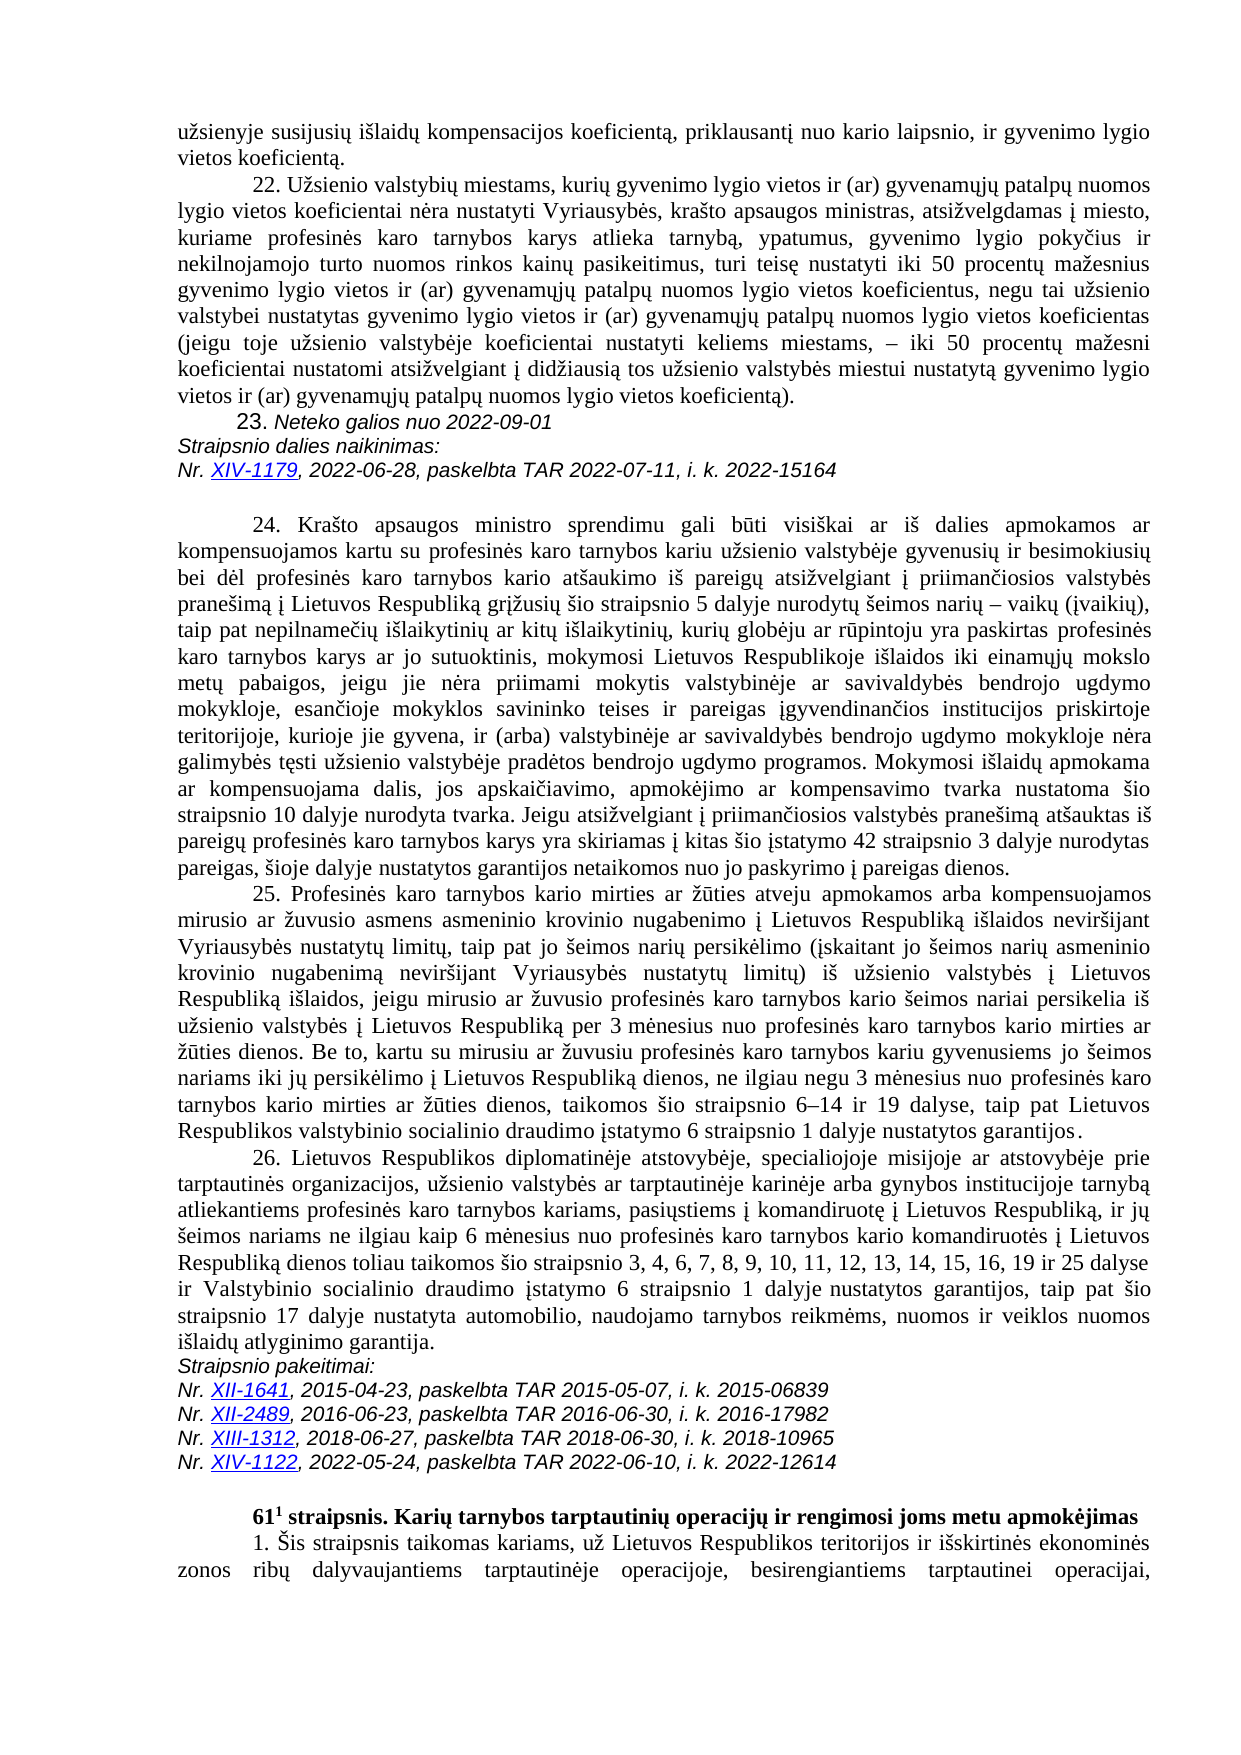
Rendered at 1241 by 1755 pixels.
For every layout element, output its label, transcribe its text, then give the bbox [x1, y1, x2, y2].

text 24. Krašto apsaugos ministro sprendimu gali būti visiškai ar iš dalies apmokamos ar kompensuojamos kartu su profesinės karo tarnybos kariu užsienio valstybėje gyvenusių ir besimokiusių bei dėl profesinės karo tarnybos kario atšaukimo iš pareigų atsižvelgiant į priimančiosios valstybės pranešimą į Lietuvos Respubliką grįžusių šio straipsnio 5 dalyje nurodytų šeimos narių – vaikų (įvaikių), taip pat nepilnamečių išlaikytinių ar kitų išlaikytinių, kurių globėju ar rūpintoju yra paskirtas profesinės karo tarnybos karys ar jo sutuoktinis, mokymosi Lietuvos Respublikoje išlaidos iki einamųjų mokslo metų pabaigos, jeigu jie nėra priimami mokytis valstybinėje ar savivaldybės bendrojo ugdymo mokykloje, esančioje mokyklos savininko teises ir pareigas įgyvendinančios institucijos priskirtoje teritorijoje, kurioje jie gyvena, ir (arba) valstybinėje ar savivaldybės bendrojo ugdymo mokykloje nėra galimybės tęsti užsienio valstybėje pradėtos bendrojo ugdymo programos. Mokymosi išlaidų apmokama ar kompensuojama dalis, jos apskaičiavimo, apmokėjimo ar kompensavimo tvarka nustatoma šio straipsnio 10 dalyje nurodyta tvarka. Jeigu atsižvelgiant į priimančiosios valstybės pranešimą atšauktas iš pareigų profesinės karo tarnybos karys yra skiriamas į kitas šio įstatymo 42 straipsnio 3 dalyje nurodytas pareigas, šioje dalyje nustatytos garantijos netaikomos nuo jo paskyrimo į pareigas dienos. [177, 511, 1152, 880]
text Straipsnio dalies naikinimas: [177, 434, 1152, 458]
text 26. Lietuvos Respublikos diplomatinėje atstovybėje, specialiojoje misijoje ar atstovybėje prie tarptautinės organizacijos, užsienio valstybės ar tarptautinėje karinėje arba gynybos institucijoje tarnybą atliekantiems profesinės karo tarnybos kariams, pasiųstiems į komandiruotę į Lietuvos Respubliką, ir jų šeimos nariams ne ilgiau kaip 6 mėnesius nuo profesinės karo tarnybos kario komandiruotės į Lietuvos Respubliką dienos toliau taikomos šio straipsnio 3, 4, 6, 7, 8, 9, 10, 11, 12, 13, 14, 15, 16, 19 ir 25 dalyse ir Valstybinio socialinio draudimo įstatymo 6 straipsnio 1 dalyje nustatytos garantijos, taip pat šio straipsnio 17 dalyje nustatyta automobilio, naudojamo tarnybos reikmėms, nuomos ir veiklos nuomos išlaidų atlyginimo garantija. [177, 1143, 1152, 1354]
text užsienyje susijusių išlaidų kompensacijos koeficientą, priklausantį nuo kario laipsnio, ir gyvenimo lygio vietos koeficientą. [177, 118, 1152, 171]
text Nr. XII-2489, 2016-06-23, paskelbta TAR 2016-06-30, i. k. 2016-17982 [177, 1402, 1152, 1426]
text Nr. XIV-1122, 2022-05-24, paskelbta TAR 2022-06-10, i. k. 2022-12614 [177, 1450, 1152, 1474]
text Straipsnio pakeitimai: [177, 1354, 1152, 1378]
text Nr. XIII-1312, 2018-06-27, paskelbta TAR 2018-06-30, i. k. 2018-10965 [177, 1426, 1152, 1450]
text 611 straipsnis. Karių tarnybos tarptautinių operacijų ir rengimosi joms metu apmokėjimas [252, 1503, 1152, 1529]
text Nr. XII-1641, 2015-04-23, paskelbta TAR 2015-05-07, i. k. 2015-06839 [177, 1378, 1152, 1402]
text Nr. XIV-1179, 2022-06-28, paskelbta TAR 2022-07-11, i. k. 2022-15164 [177, 458, 1152, 482]
text 25. Profesinės karo tarnybos kario mirties ar žūties atveju apmokamos arba kompensuojamos mirusio ar žuvusio asmens asmeninio krovinio nugabenimo į Lietuvos Respubliką išlaidos neviršijant Vyriausybės nustatytų limitų, taip pat jo šeimos narių persikėlimo (įskaitant jo šeimos narių asmeninio krovinio nugabenimą neviršijant Vyriausybės nustatytų limitų) iš užsienio valstybės į Lietuvos Respubliką išlaidos, jeigu mirusio ar žuvusio profesinės karo tarnybos kario šeimos nariai persikelia iš užsienio valstybės į Lietuvos Respubliką per 3 mėnesius nuo profesinės karo tarnybos kario mirties ar žūties dienos. Be to, kartu su mirusiu ar žuvusiu profesinės karo tarnybos kariu gyvenusiems jo šeimos nariams iki jų persikėlimo į Lietuvos Respubliką dienos, ne ilgiau negu 3 mėnesius nuo profesinės karo tarnybos kario mirties ar žūties dienos, taikomos šio straipsnio 6–14 ir 19 dalyse, taip pat Lietuvos Respublikos valstybinio socialinio draudimo įstatymo 6 straipsnio 1 dalyje nustatytos garantijos. [177, 880, 1152, 1143]
text 23. Neteko galios nuo 2022-09-01 [177, 408, 1152, 434]
text 1. Šis straipsnis taikomas kariams, už Lietuvos Respublikos teritorijos ir išskirtinės ekonominės zonos ribų dalyvaujantiems tarptautinėje operacijoje, besirengiantiems tarptautinei operacijai, [177, 1529, 1152, 1582]
text 22. Užsienio valstybių miestams, kurių gyvenimo lygio vietos ir (ar) gyvenamųjų patalpų nuomos lygio vietos koeficientai nėra nustatyti Vyriausybės, krašto apsaugos ministras, atsižvelgdamas į miesto, kuriame profesinės karo tarnybos karys atlieka tarnybą, ypatumus, gyvenimo lygio pokyčius ir nekilnojamojo turto nuomos rinkos kainų pasikeitimus, turi teisę nustatyti iki 50 procentų mažesnius gyvenimo lygio vietos ir (ar) gyvenamųjų patalpų nuomos lygio vietos koeficientus, negu tai užsienio valstybei nustatytas gyvenimo lygio vietos ir (ar) gyvenamųjų patalpų nuomos lygio vietos koeficientas (jeigu toje užsienio valstybėje koeficientai nustatyti keliems miestams, – iki 50 procentų mažesni koeficientai nustatomi atsižvelgiant į didžiausią tos užsienio valstybės miestui nustatytą gyvenimo lygio vietos ir (ar) gyvenamųjų patalpų nuomos lygio vietos koeficientą). [177, 171, 1152, 408]
